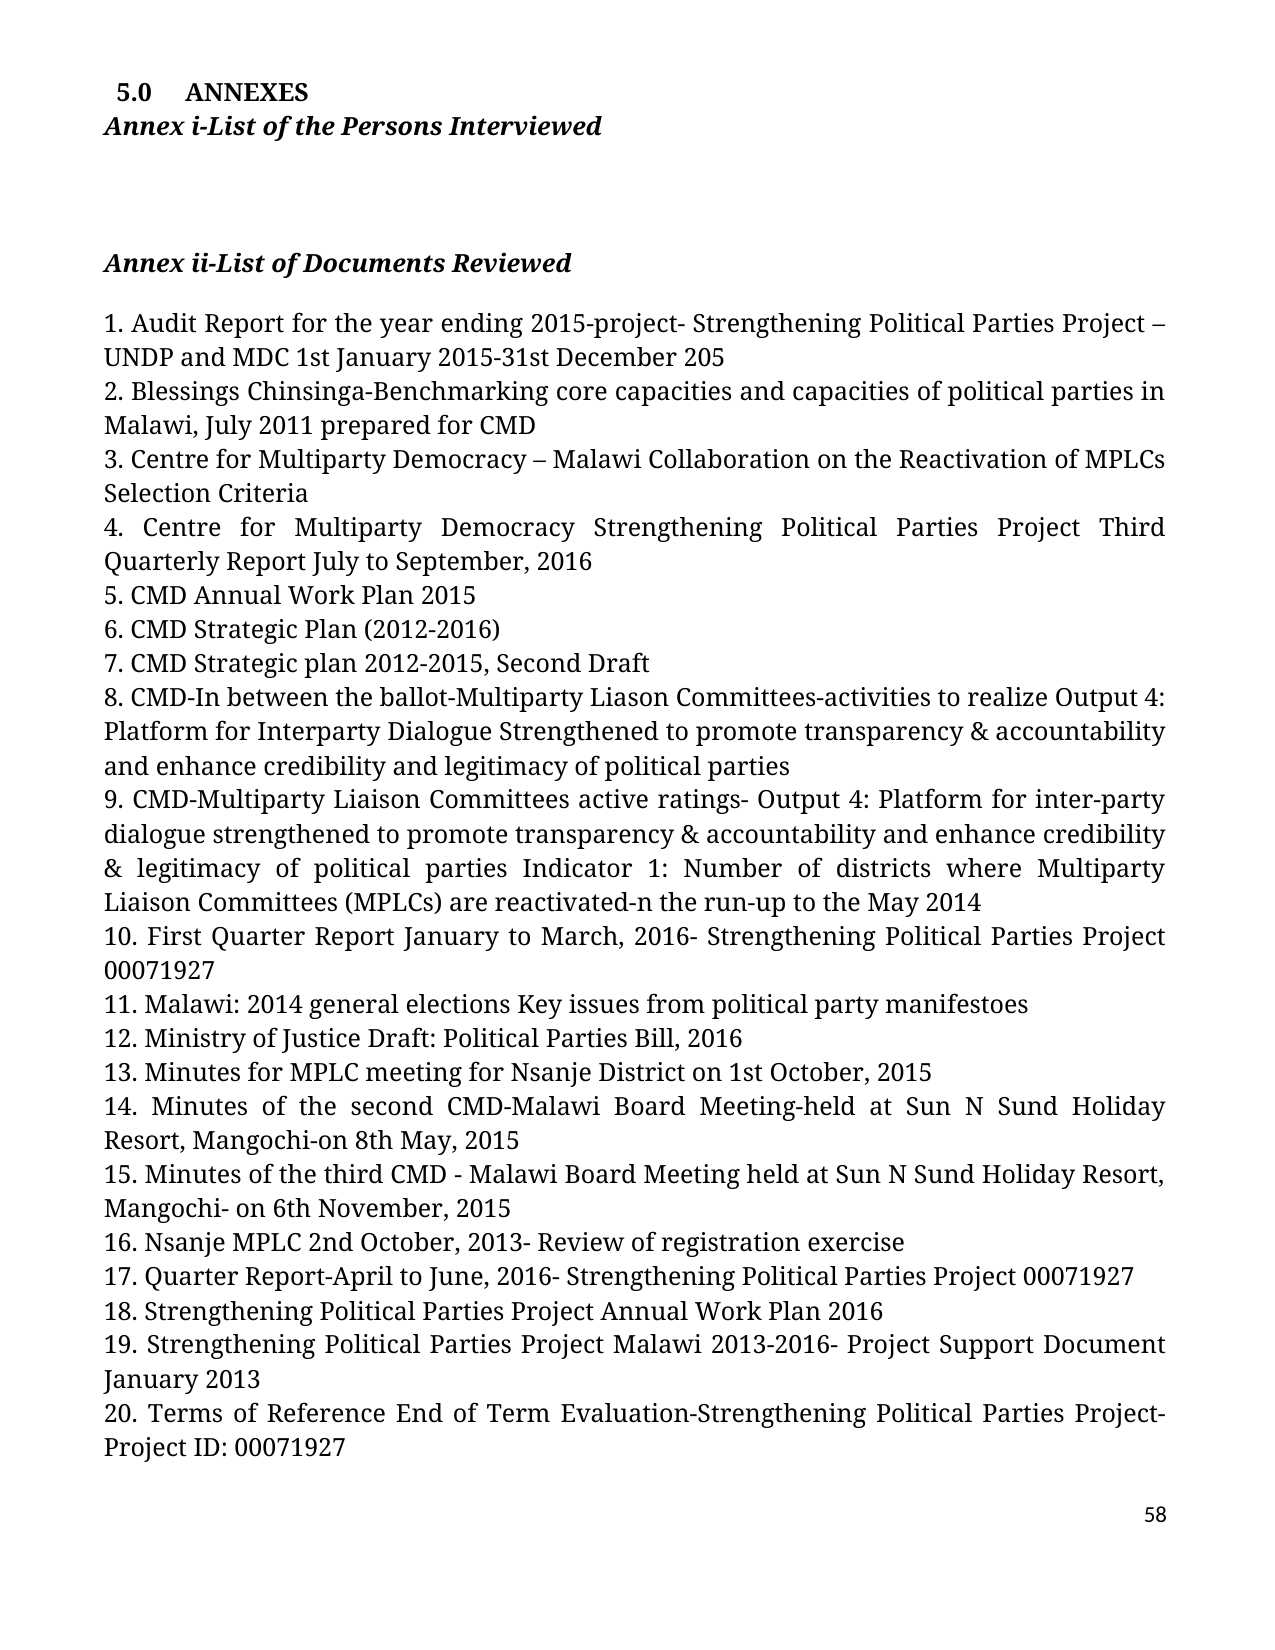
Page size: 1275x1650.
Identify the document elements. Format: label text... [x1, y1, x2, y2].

text 8. CMD-In between the ballot-Multiparty Liason Committees-activities to realize Output 4: Platform for Interparty Dialogue Strengthened to promote transparency & accountability and enhance credibility and legitimacy of political parties [103, 680, 1167, 782]
text 1. Audit Report for the year ending 2015-project- Strengthening Political Parties Project –UNDP and MDC 1st January 2015-31st December 205 [103, 305, 1167, 373]
text Annex ii-List of Documents Reviewed [103, 245, 1167, 279]
text 15. Minutes of the third CMD - Malawi Board Meeting held at Sun N Sund Holiday Resort, Mangochi- on 6th November, 2015 [103, 1157, 1167, 1225]
text 4. Centre for Multiparty Democracy Strengthening Political Parties Project Third Quarterly Report July to September, 2016 [103, 510, 1167, 578]
text 2. Blessings Chinsinga-Benchmarking core capacities and capacities of political parties in Malawi, July 2011 prepared for CMD [103, 373, 1167, 442]
text 12. Ministry of Justice Draft: Political Parties Bill, 2016 [103, 1021, 1167, 1055]
text 5. CMD Annual Work Plan 2015 [103, 578, 1167, 612]
text 16. Nsanje MPLC 2nd October, 2013- Review of registration exercise [103, 1225, 1167, 1259]
text Annex i-List of the Persons Interviewed [103, 109, 1167, 143]
text 3. Centre for Multiparty Democracy – Malawi Collaboration on the Reactivation of MPLCs Selection Criteria [103, 442, 1167, 510]
text 19. Strengthening Political Parties Project Malawi 2013-2016- Project Support Document January 2013 [103, 1327, 1167, 1395]
text 18. Strengthening Political Parties Project Annual Work Plan 2016 [103, 1293, 1167, 1327]
subtitle 5.0 ANNEXES [103, 75, 1167, 109]
text 13. Minutes for MPLC meeting for Nsanje District on 1st October, 2015 [103, 1055, 1167, 1089]
text 7. CMD Strategic plan 2012-2015, Second Draft [103, 646, 1167, 680]
text 10. First Quarter Report January to March, 2016- Strengthening Political Parties Project 00071927 [103, 918, 1167, 987]
text 9. CMD-Multiparty Liaison Committees active ratings- Output 4: Platform for inter-party dialogue strengthened to promote transparency & accountability and enhance credibility & legitimacy of political parties Indicator 1: Number of districts where Multiparty Liaison Committees (MPLCs) are reactivated-n the run-up to the May 2014 [103, 782, 1167, 918]
text 17. Quarter Report-April to June, 2016- Strengthening Political Parties Project 00071927 [103, 1259, 1167, 1293]
text 14. Minutes of the second CMD-Malawi Board Meeting-held at Sun N Sund Holiday Resort, Mangochi-on 8th May, 2015 [103, 1089, 1167, 1157]
text 6. CMD Strategic Plan (2012-2016) [103, 612, 1167, 646]
text 11. Malawi: 2014 general elections Key issues from political party manifestoes [103, 987, 1167, 1021]
text 20. Terms of Reference End of Term Evaluation-Strengthening Political Parties Project- Project ID: 00071927 [103, 1395, 1167, 1463]
